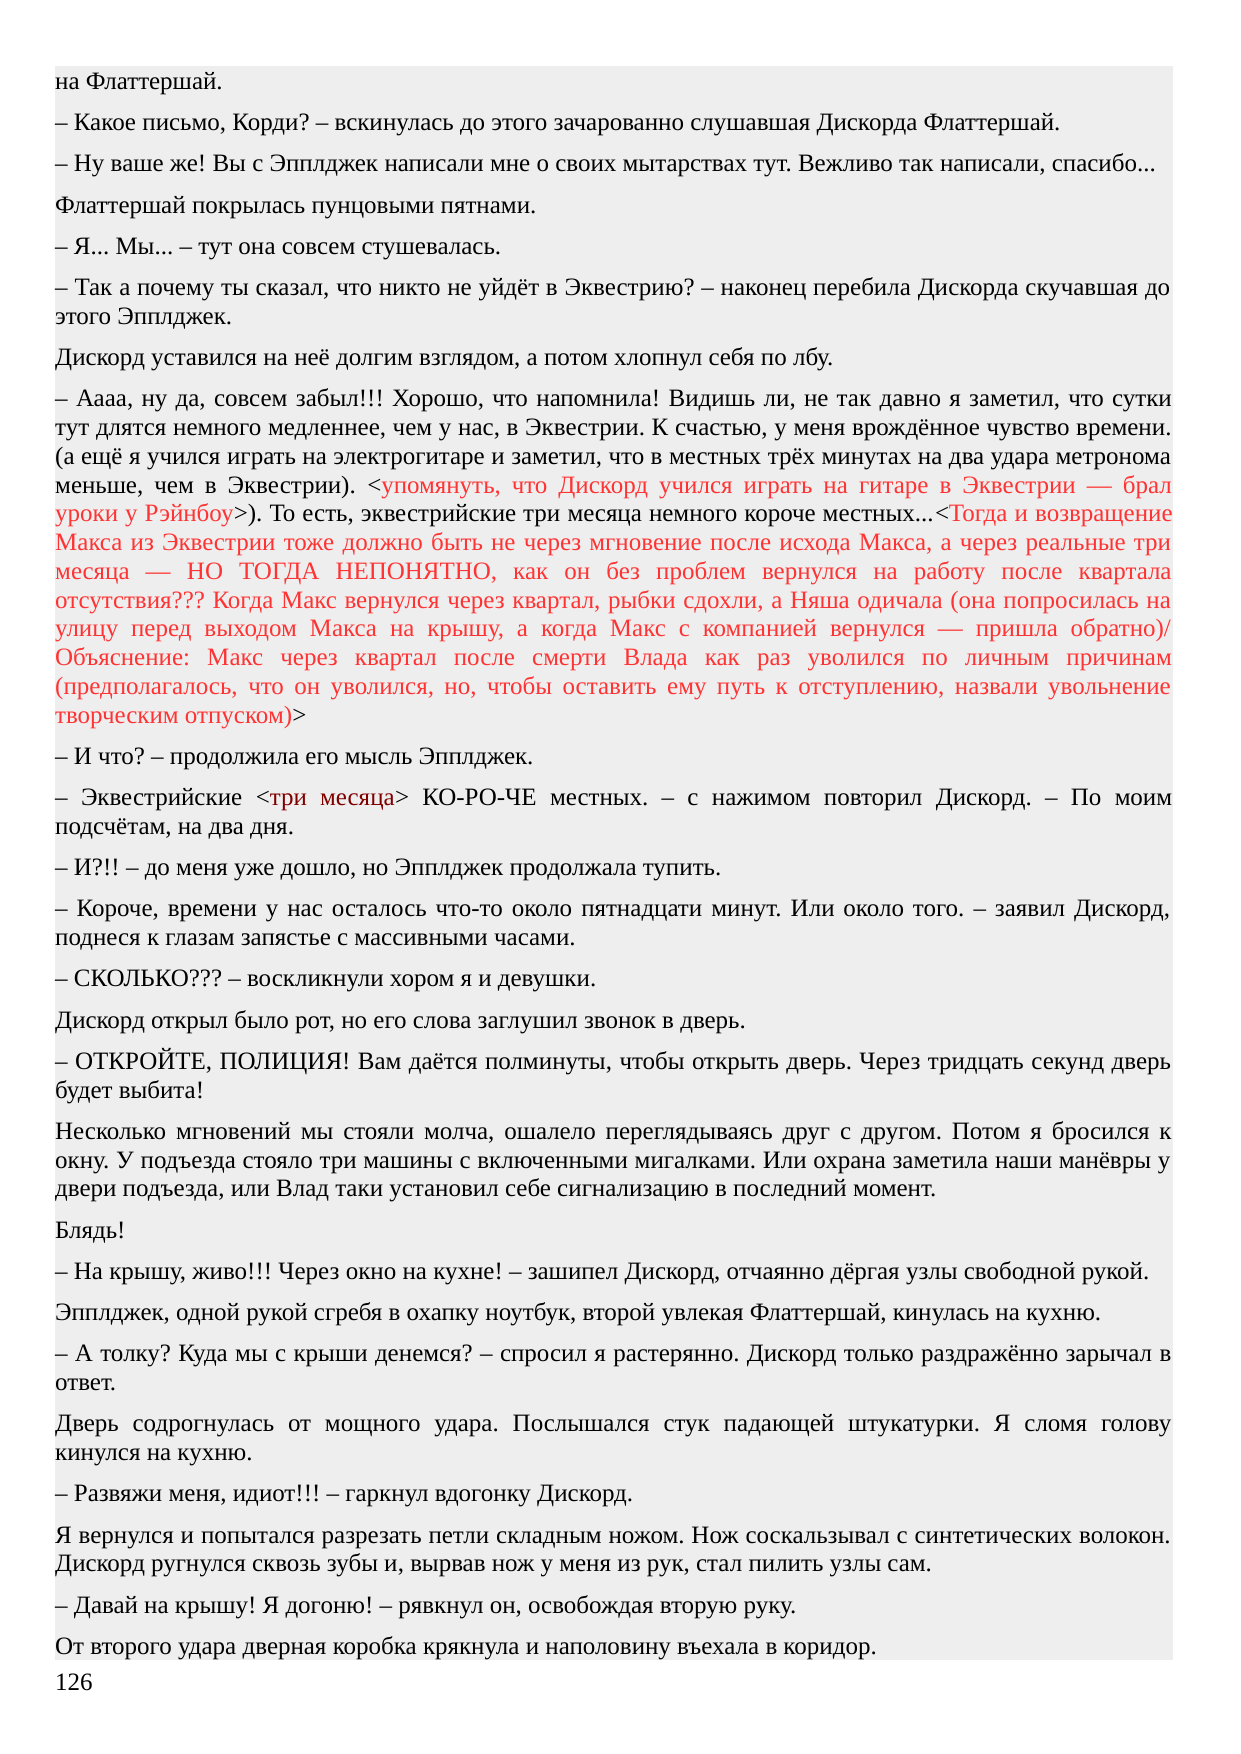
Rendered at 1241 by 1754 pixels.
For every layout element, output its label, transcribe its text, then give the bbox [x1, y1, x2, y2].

text – СКОЛЬКО??? – воскликнули хором я и девушки. [55, 963, 1173, 992]
text Я вернулся и попытался разрезать петли складным ножом. Нож соскальзывал с синтетических волокон. Дискорд ругнулся сквозь зубы и, вырвав нож у меня из рук, стал пилить узлы сам. [55, 1520, 1173, 1577]
text – Эквестрийские <три месяца> КО-РО-ЧЕ местных. – с нажимом повторил Дискорд. – По моим подсчётам, на два дня. [55, 782, 1173, 840]
text – Аааа, ну да, совсем забыл!!! Хорошо, что напомнила! Видишь ли, не так давно я заметил, что сутки тут длятся немного медленнее, чем у нас, в Эквестрии. К счастью, у меня врождённое чувство времени. (а ещё я учился играть на электрогитаре и заметил, что в местных трёх минутах на два удара метронома меньше, чем в Эквестрии). <упомянуть, что Дискорд учился играть на гитаре в Эквестрии — брал уроки у Рэйнбоу>). То есть, эквестрийские три месяца немного короче местных...<Тогда и возвращение Макса из Эквестрии тоже должно быть не через мгновение после исхода Макса, а через реальные три месяца — НО ТОГДА НЕПОНЯТНО, как он без проблем вернулся на работу после квартала отсутствия??? Когда Макс вернулся через квартал, рыбки сдохли, а Няша одичала (она попросилась на улицу перед выходом Макса на крышу, а когда Макс с компанией вернулся — пришла обратно)/ Объяснение: Макс через квартал после смерти Влада как раз уволился по личным причинам (предполагалось, что он уволился, но, чтобы оставить ему путь к отступлению, назвали увольнение творческим отпуском)> [55, 383, 1173, 728]
text Блядь! [55, 1215, 1173, 1243]
text Несколько мгновений мы стояли молча, ошалело переглядываясь друг с другом. Потом я бросился к окну. У подъезда стояло три машины с включенными мигалками. Или охрана заметила наши манёвры у двери подъезда, или Влад таки установил себе сигнализацию в последний момент. [55, 1116, 1173, 1202]
text Дискорд уставился на неё долгим взглядом, а потом хлопнул себя по лбу. [55, 342, 1173, 371]
text – А толку? Куда мы с крыши денемся? – спросил я растерянно. Дискорд только раздражённо зарычал в ответ. [55, 1338, 1173, 1396]
text – Я... Мы... – тут она совсем стушевалась. [55, 231, 1173, 260]
text – Короче, времени у нас осталось что-то около пятнадцати минут. Или около того. – заявил Дискорд, поднеся к глазам запястье с массивными часами. [55, 893, 1173, 951]
text – И?!! – до меня уже дошло, но Эпплджек продолжала тупить. [55, 852, 1173, 881]
text – Так а почему ты сказал, что никто не уйдёт в Эквестрию? – наконец перебила Дискорда скучавшая до этого Эпплджек. [55, 272, 1173, 330]
text – Давай на крышу! Я догоню! – рявкнул он, освобождая вторую руку. [55, 1590, 1173, 1618]
text – И что? – продолжила его мысль Эпплджек. [55, 741, 1173, 770]
text Флаттершай покрылась пунцовыми пятнами. [55, 190, 1173, 218]
text на Флаттершай. [55, 66, 1173, 95]
text Дискорд открыл было рот, но его слова заглушил звонок в дверь. [55, 1005, 1173, 1033]
text – ОТКРОЙТЕ, ПОЛИЦИЯ! Вам даётся полминуты, чтобы открыть дверь. Через тридцать секунд дверь будет выбита! [55, 1046, 1173, 1103]
text Эпплджек, одной рукой сгребя в охапку ноутбук, второй увлекая Флаттершай, кинулась на кухню. [55, 1297, 1173, 1326]
text – Ну ваше же! Вы с Эпплджек написали мне о своих мытарствах тут. Вежливо так написали, спасибо... [55, 148, 1173, 177]
text – Развяжи меня, идиот!!! – гаркнул вдогонку Дискорд. [55, 1478, 1173, 1507]
text – Какое письмо, Корди? – вскинулась до этого зачарованно слушавшая Дискорда Флаттершай. [55, 107, 1173, 136]
text – На крышу, живо!!! Через окно на кухне! – зашипел Дискорд, отчаянно дёргая узлы свободной рукой. [55, 1256, 1173, 1285]
text Дверь содрогнулась от мощного удара. Послышался стук падающей штукатурки. Я сломя голову кинулся на кухню. [55, 1408, 1173, 1466]
text От второго удара дверная коробка крякнула и наполовину въехала в коридор. [55, 1631, 1173, 1660]
